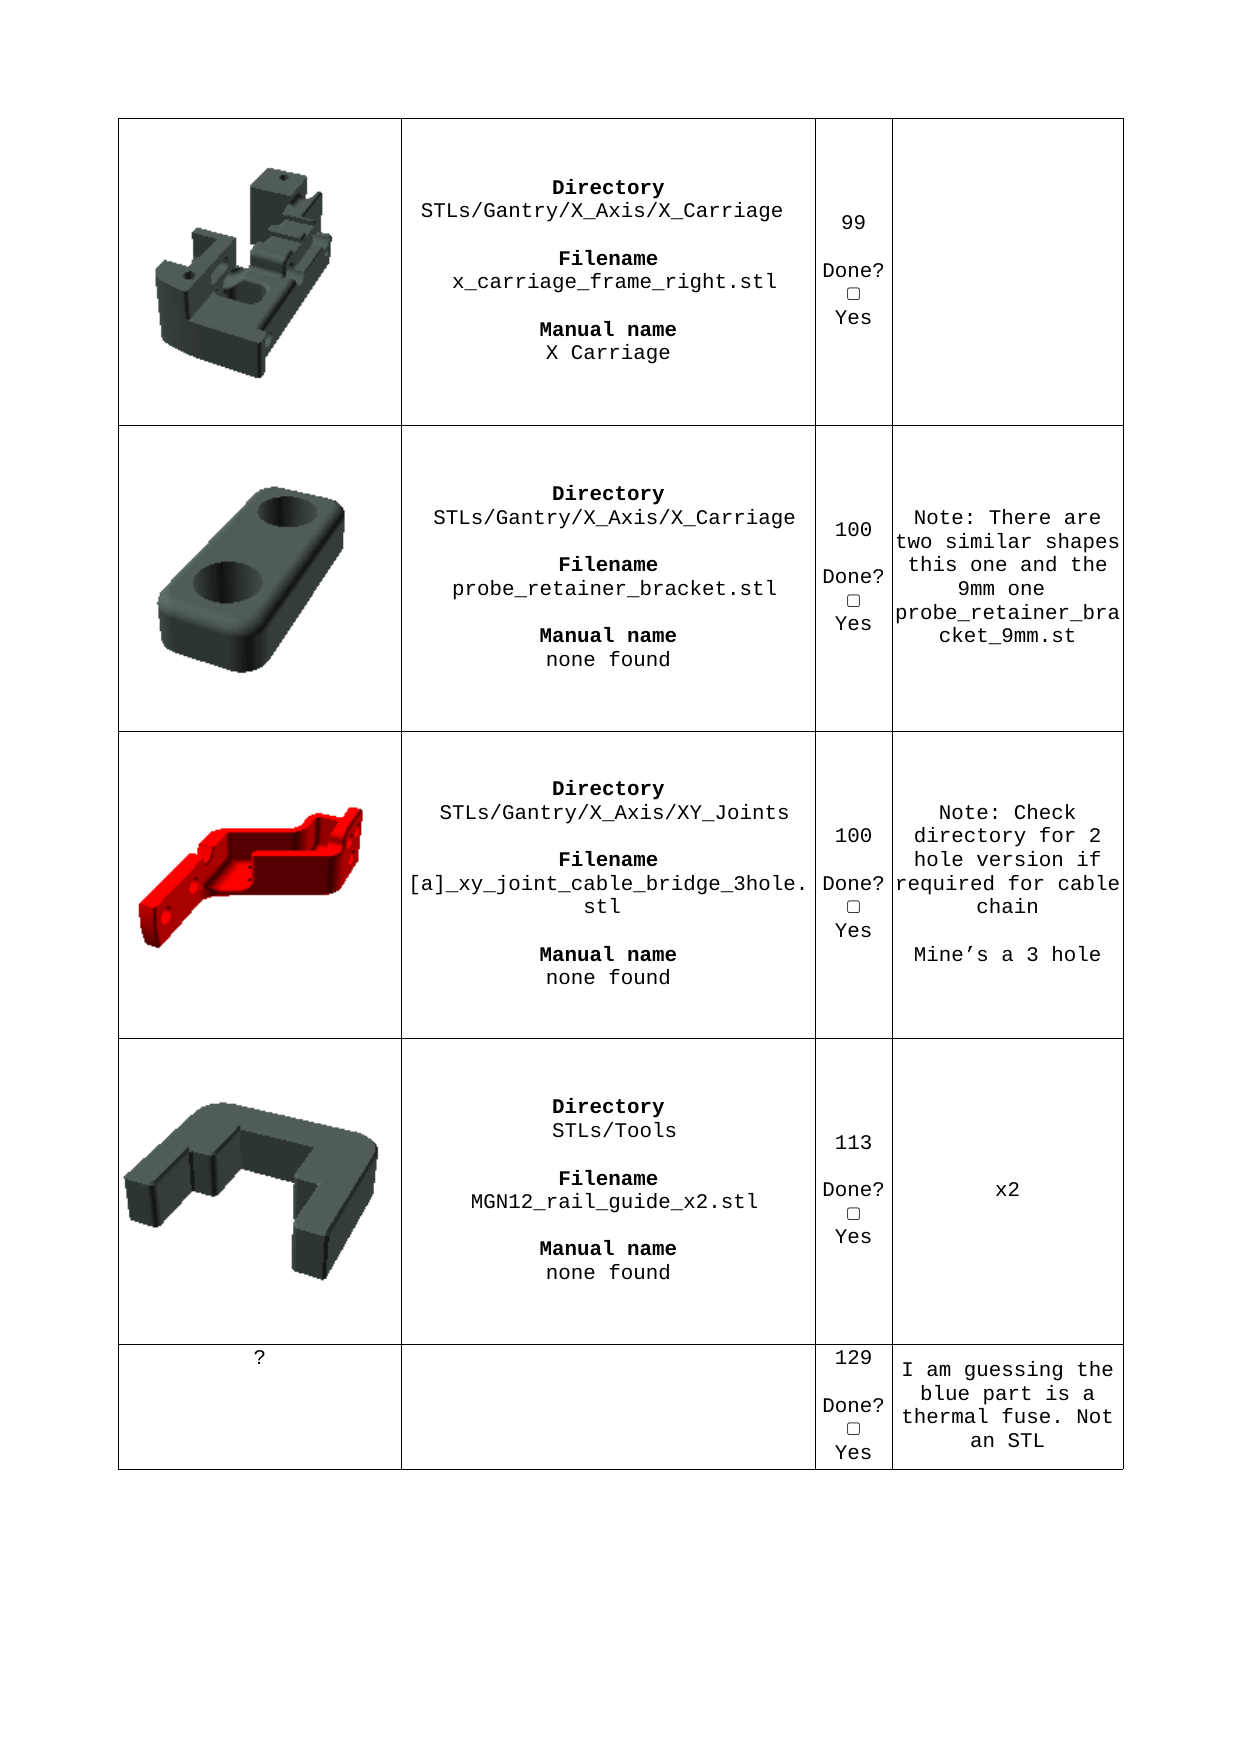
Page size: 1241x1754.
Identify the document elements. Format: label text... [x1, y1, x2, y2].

table_cell ? [119, 1345, 401, 1468]
table_cell Note: There are two similar shapes this one and the 9mm one probe_retainer_bracket_9mm.st [893, 426, 1123, 731]
table_cell Directory STLs/Tools Filename MGN12_rail_guide_x2.stl Manual name none found [402, 1039, 815, 1344]
table_cell Note: Check directory for 2 hole version if required for cable chain Mine’s a 3 hole [893, 732, 1123, 1038]
table_cell [402, 1345, 815, 1468]
table_cell Directory STLs/Gantry/X_Axis/X_Carriage Filename probe_retainer_bracket.stl Manual name none found [402, 426, 815, 731]
table_cell 113 Done? ▢ Yes [816, 1039, 892, 1344]
table_cell x2 [893, 1039, 1123, 1344]
table_cell Directory STLs/Gantry/X_Axis/X_Carriage Filename x_carriage_frame_right.stl Manual name X Carriage [402, 119, 815, 425]
picture [121, 121, 398, 399]
table_cell [119, 426, 401, 731]
table_cell Directory STLs/Gantry/X_Axis/XY_Joints Filename [a]_xy_joint_cable_bridge_3hole.stl Manual name none found [402, 732, 815, 1038]
table_cell [119, 119, 401, 425]
table_cell 100 Done? ▢ Yes [816, 732, 892, 1038]
table_cell 99 Done? ▢ Yes [816, 119, 892, 425]
picture [121, 1040, 398, 1318]
table_cell 129 Done? ▢ Yes [816, 1345, 892, 1468]
table_cell I am guessing the blue part is a thermal fuse. Not an STL [893, 1345, 1123, 1468]
picture [121, 734, 398, 1012]
table_cell [893, 119, 1123, 425]
table_cell 100 Done? ▢ Yes [816, 426, 892, 731]
table_cell [119, 732, 401, 1038]
table_cell [119, 1039, 401, 1344]
picture [121, 427, 398, 705]
